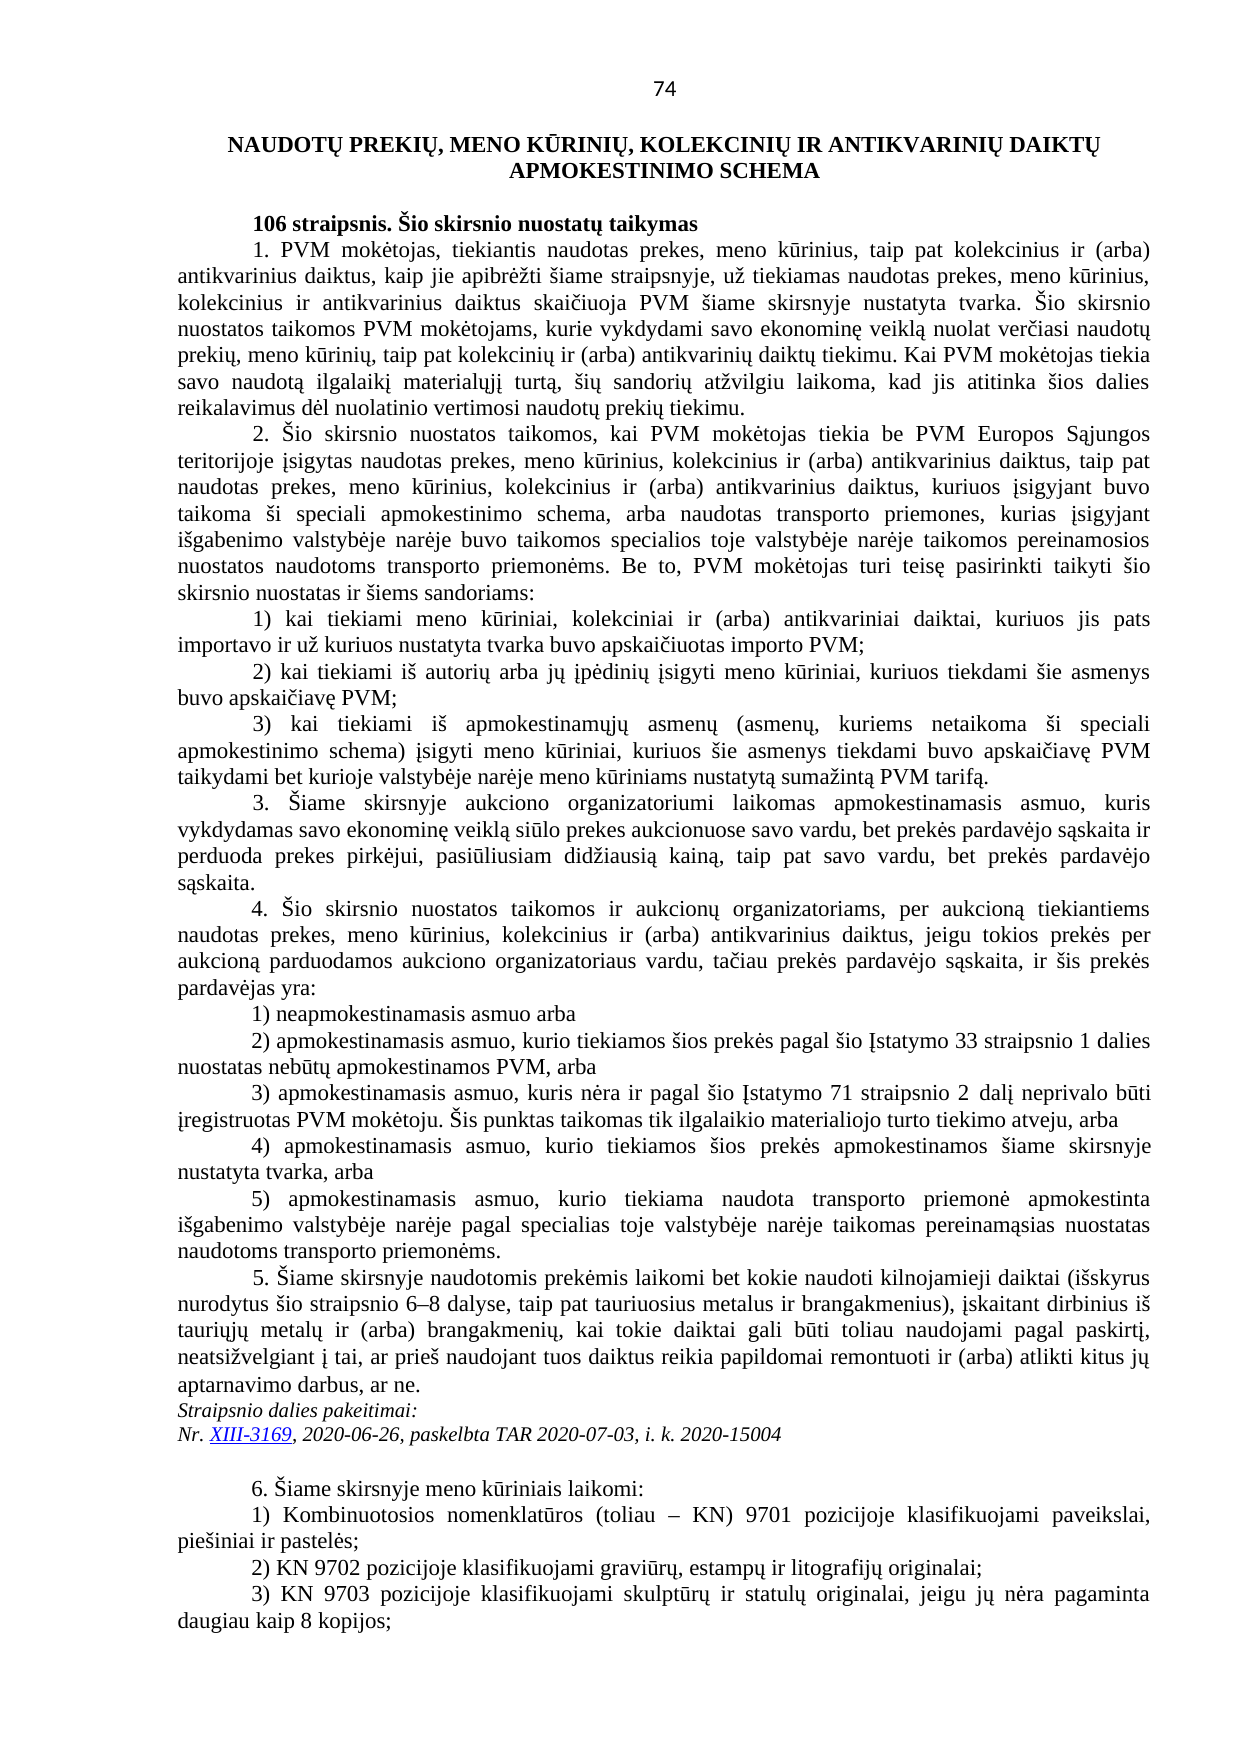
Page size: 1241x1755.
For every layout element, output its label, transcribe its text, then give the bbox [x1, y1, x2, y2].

text 2) KN 9702 pozicijoje klasifikuojami graviūrų, estampų ir litografijų originalai; [177, 1554, 1152, 1580]
text Straipsnio dalies pakeitimai: [177, 1398, 1152, 1422]
text 3. Šiame skirsnyje aukciono organizatoriumi laikomas apmokestinamasis asmuo, kuris vykdydamas savo ekonominę veiklą siūlo prekes aukcionuose savo vardu, bet prekės pardavėjo sąskaita ir perduoda prekes pirkėjui, pasiūliusiam didžiausią kainą, taip pat savo vardu, bet prekės pardavėjo sąskaita. [177, 789, 1152, 895]
text 6. Šiame skirsnyje meno kūriniais laikomi: [177, 1475, 1152, 1501]
text 1) Kombinuotosios nomenklatūros (toliau – KN) 9701 pozicijoje klasifikuojami paveikslai, piešiniai ir pastelės; [177, 1501, 1152, 1554]
text 5) apmokestinamasis asmuo, kurio tiekiama naudota transporto priemonė apmokestinta išgabenimo valstybėje narėje pagal specialias toje valstybėje narėje taikomas pereinamąsias nuostatas naudotoms transporto priemonėms. [177, 1185, 1152, 1264]
text 1) kai tiekiami meno kūriniai, kolekciniai ir (arba) antikvariniai daiktai, kuriuos jis pats importavo ir už kuriuos nustatyta tvarka buvo apskaičiuotas importo PVM; [177, 605, 1152, 658]
text 2) kai tiekiami iš autorių arba jų įpėdinių įsigyti meno kūriniai, kuriuos tiekdami šie asmenys buvo apskaičiavę PVM; [177, 658, 1152, 710]
text 3) kai tiekiami iš apmokestinamųjų asmenų (asmenų, kuriems netaikoma ši speciali apmokestinimo schema) įsigyti meno kūriniai, kuriuos šie asmenys tiekdami buvo apskaičiavę PVM taikydami bet kurioje valstybėje narėje meno kūriniams nustatytą sumažintą PVM tarifą. [177, 710, 1152, 789]
text Nr. XIII-3169, 2020-06-26, paskelbta TAR 2020-07-03, i. k. 2020-15004 [177, 1422, 1152, 1446]
text NAUDOTŲ PREKIŲ, MENO KŪRINIŲ, KOLEKCINIŲ IR ANTIKVARINIŲ DAIKTŲ APMOKESTINIMO SCHEMA [177, 131, 1152, 183]
text 1. PVM mokėtojas, tiekiantis naudotas prekes, meno kūrinius, taip pat kolekcinius ir (arba) antikvarinius daiktus, kaip jie apibrėžti šiame straipsnyje, už tiekiamas naudotas prekes, meno kūrinius, kolekcinius ir antikvarinius daiktus skaičiuoja PVM šiame skirsnyje nustatyta tvarka. Šio skirsnio nuostatos taikomos PVM mokėtojams, kurie vykdydami savo ekonominę veiklą nuolat verčiasi naudotų prekių, meno kūrinių, taip pat kolekcinių ir (arba) antikvarinių daiktų tiekimu. Kai PVM mokėtojas tiekia savo naudotą ilgalaikį materialųjį turtą, šių sandorių atžvilgiu laikoma, kad jis atitinka šios dalies reikalavimus dėl nuolatinio vertimosi naudotų prekių tiekimu. [177, 236, 1152, 421]
text 106 straipsnis. Šio skirsnio nuostatų taikymas [177, 210, 1152, 236]
text 2. Šio skirsnio nuostatos taikomos, kai PVM mokėtojas tiekia be PVM Europos Sąjungos teritorijoje įsigytas naudotas prekes, meno kūrinius, kolekcinius ir (arba) antikvarinius daiktus, taip pat naudotas prekes, meno kūrinius, kolekcinius ir (arba) antikvarinius daiktus, kuriuos įsigyjant buvo taikoma ši speciali apmokestinimo schema, arba naudotas transporto priemones, kurias įsigyjant išgabenimo valstybėje narėje buvo taikomos specialios toje valstybėje narėje taikomos pereinamosios nuostatos naudotoms transporto priemonėms. Be to, PVM mokėtojas turi teisę pasirinkti taikyti šio skirsnio nuostatas ir šiems sandoriams: [177, 421, 1152, 605]
text 4. Šio skirsnio nuostatos taikomos ir aukcionų organizatoriams, per aukcioną tiekiantiems naudotas prekes, meno kūrinius, kolekcinius ir (arba) antikvarinius daiktus, jeigu tokios prekės per aukcioną parduodamos aukciono organizatoriaus vardu, tačiau prekės pardavėjo sąskaita, ir šis prekės pardavėjas yra: [177, 895, 1152, 1000]
text 3) apmokestinamasis asmuo, kuris nėra ir pagal šio Įstatymo 71 straipsnio 2 dalį neprivalo būti įregistruotas PVM mokėtoju. Šis punktas taikomas tik ilgalaikio materialiojo turto tiekimo atveju, arba [177, 1079, 1152, 1132]
text 1) neapmokestinamasis asmuo arba [177, 1000, 1152, 1027]
text 2) apmokestinamasis asmuo, kurio tiekiamos šios prekės pagal šio Įstatymo 33 straipsnio 1 dalies nuostatas nebūtų apmokestinamos PVM, arba [177, 1027, 1152, 1079]
text 3) KN 9703 pozicijoje klasifikuojami skulptūrų ir statulų originalai, jeigu jų nėra pagaminta daugiau kaip 8 kopijos; [177, 1580, 1152, 1633]
text 5. Šiame skirsnyje naudotomis prekėmis laikomi bet kokie naudoti kilnojamieji daiktai (išskyrus nurodytus šio straipsnio 6–8 dalyse, taip pat tauriuosius metalus ir brangakmenius), įskaitant dirbinius iš tauriųjų metalų ir (arba) brangakmenių, kai tokie daiktai gali būti toliau naudojami pagal paskirtį, neatsižvelgiant į tai, ar prieš naudojant tuos daiktus reikia papildomai remontuoti ir (arba) atlikti kitus jų aptarnavimo darbus, ar ne. [177, 1264, 1152, 1398]
text 4) apmokestinamasis asmuo, kurio tiekiamos šios prekės apmokestinamos šiame skirsnyje nustatyta tvarka, arba [177, 1132, 1152, 1185]
